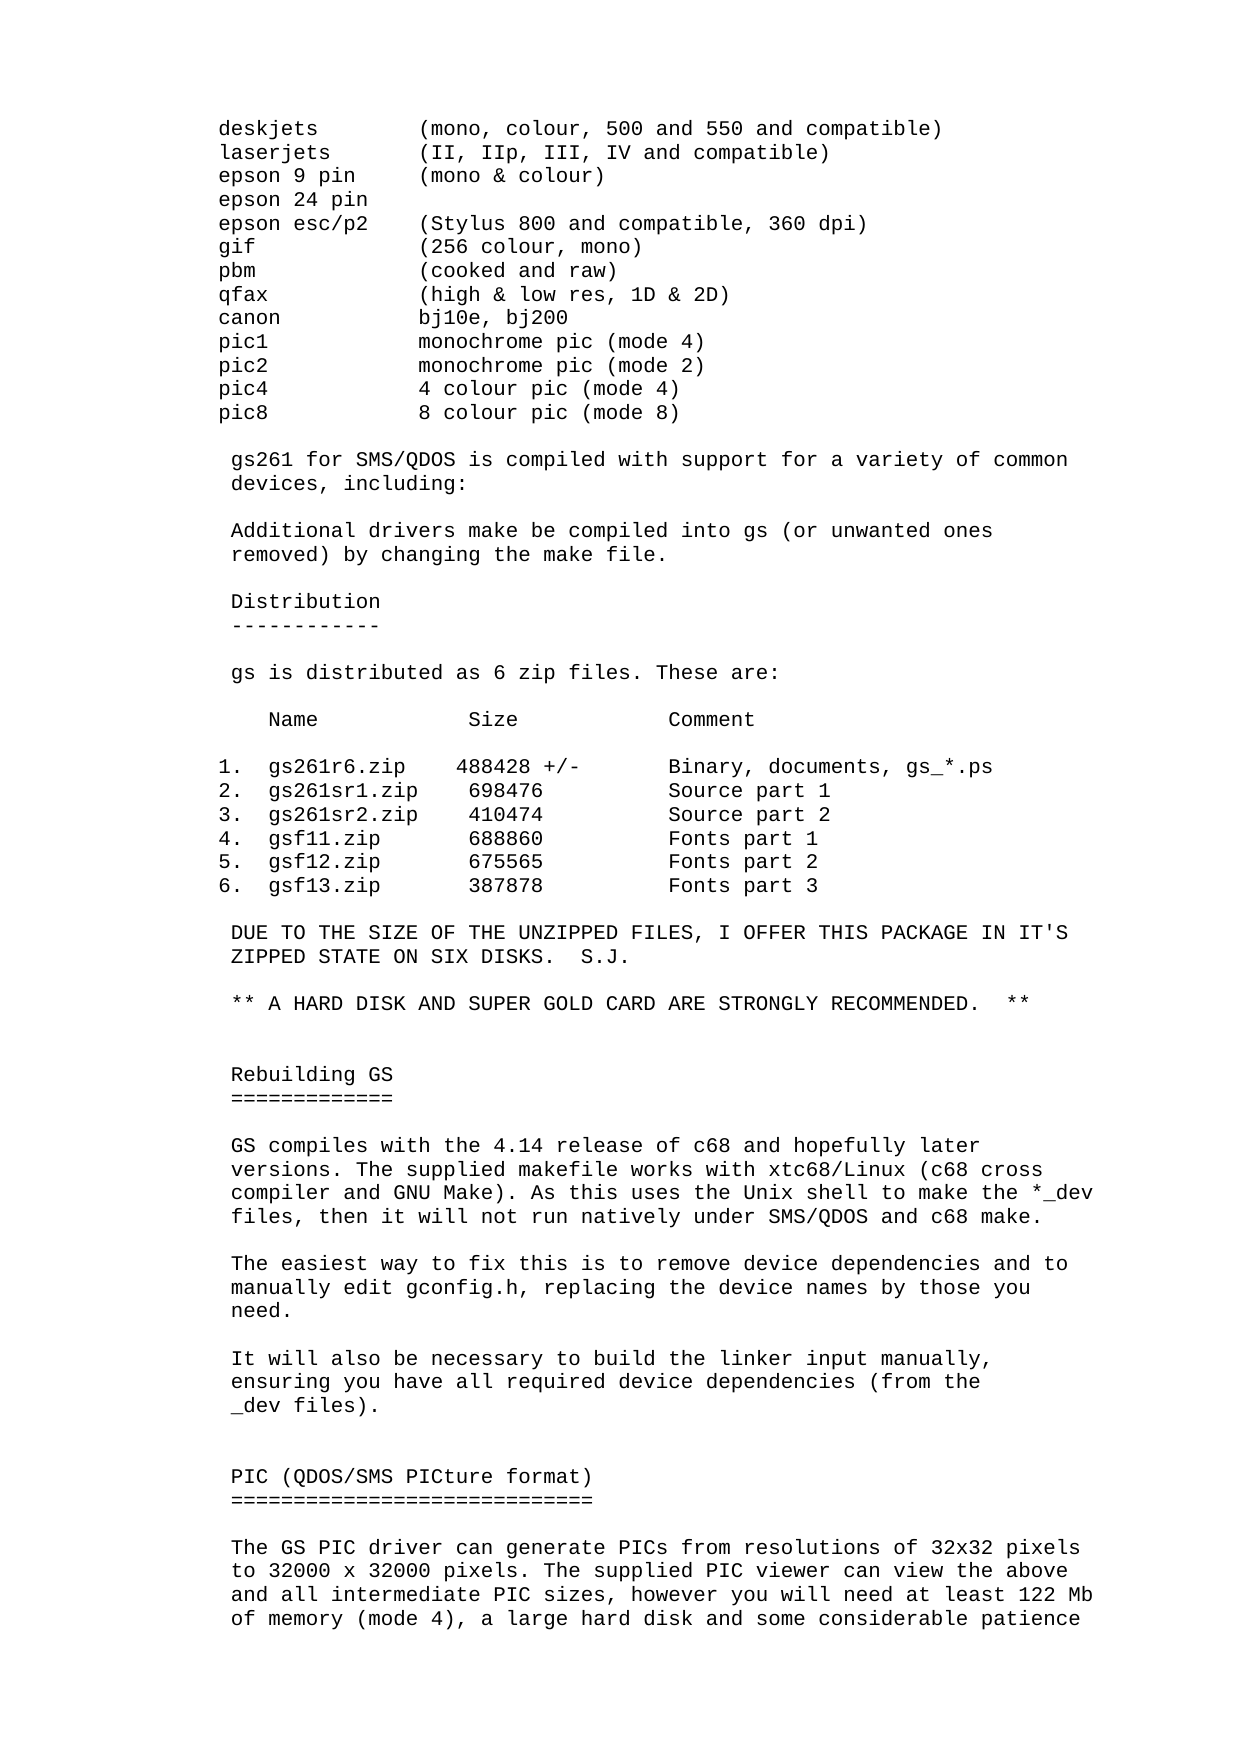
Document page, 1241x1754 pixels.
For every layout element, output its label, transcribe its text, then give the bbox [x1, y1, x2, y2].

text 6. gsf13.zip 387878 Fonts part 3 [118, 875, 1122, 898]
text ZIPPED STATE ON SIX DISKS. S.J. [118, 946, 1122, 969]
text 3. gs261sr2.zip 410474 Source part 2 [118, 804, 1122, 827]
text PIC (QDOS/SMS PICture format) [118, 1466, 1122, 1489]
text manually edit gconfig.h, replacing the device names by those you [118, 1277, 1122, 1300]
text ============= [118, 1088, 1122, 1111]
text GS compiles with the 4.14 release of c68 and hopefully later [118, 1135, 1122, 1158]
text and all intermediate PIC sizes, however you will need at least 122 Mb [118, 1584, 1122, 1608]
text deskjets (mono, colour, 500 and 550 and compatible) [118, 118, 1122, 142]
text epson 24 pin [118, 189, 1122, 213]
text devices, including: [118, 473, 1122, 496]
text 1. gs261r6.zip 488428 +/- Binary, documents, gs_*.ps [118, 757, 1122, 780]
text ensuring you have all required device dependencies (from the [118, 1371, 1122, 1395]
text canon bj10e, bj200 [118, 307, 1122, 331]
text compiler and GNU Make). As this uses the Unix shell to make the *_dev [118, 1182, 1122, 1206]
text pic4 4 colour pic (mode 4) [118, 378, 1122, 402]
text 5. gsf12.zip 675565 Fonts part 2 [118, 851, 1122, 875]
text removed) by changing the make file. [118, 544, 1122, 567]
text Distribution [118, 591, 1122, 615]
text qfax (high & low res, 1D & 2D) [118, 284, 1122, 307]
text pbm (cooked and raw) [118, 260, 1122, 284]
text Name Size Comment [118, 709, 1122, 733]
text It will also be necessary to build the linker input manually, [118, 1348, 1122, 1371]
text ** A HARD DISK AND SUPER GOLD CARD ARE STRONGLY RECOMMENDED. ** [118, 993, 1122, 1017]
text gif (256 colour, mono) [118, 236, 1122, 260]
text gs is distributed as 6 zip files. These are: [118, 662, 1122, 686]
text Rebuilding GS [118, 1064, 1122, 1088]
text versions. The supplied makefile works with xtc68/Linux (c68 cross [118, 1158, 1122, 1182]
text need. [118, 1300, 1122, 1324]
text epson esc/p2 (Stylus 800 and compatible, 360 dpi) [118, 213, 1122, 236]
text The easiest way to fix this is to remove device dependencies and to [118, 1253, 1122, 1277]
text gs261 for SMS/QDOS is compiled with support for a variety of common [118, 449, 1122, 473]
text ------------ [118, 615, 1122, 638]
text to 32000 x 32000 pixels. The supplied PIC viewer can view the above [118, 1561, 1122, 1584]
text 2. gs261sr1.zip 698476 Source part 1 [118, 780, 1122, 804]
text DUE TO THE SIZE OF THE UNZIPPED FILES, I OFFER THIS PACKAGE IN IT'S [118, 922, 1122, 946]
text 4. gsf11.zip 688860 Fonts part 1 [118, 827, 1122, 851]
text pic1 monochrome pic (mode 4) [118, 331, 1122, 354]
text laserjets (II, IIp, III, IV and compatible) [118, 142, 1122, 165]
text files, then it will not run natively under SMS/QDOS and c68 make. [118, 1206, 1122, 1229]
text The GS PIC driver can generate PICs from resolutions of 32x32 pixels [118, 1537, 1122, 1561]
text epson 9 pin (mono & colour) [118, 165, 1122, 189]
text ============================= [118, 1489, 1122, 1513]
text Additional drivers make be compiled into gs (or unwanted ones [118, 520, 1122, 544]
text _dev files). [118, 1395, 1122, 1419]
text pic2 monochrome pic (mode 2) [118, 354, 1122, 378]
text pic8 8 colour pic (mode 8) [118, 402, 1122, 426]
text of memory (mode 4), a large hard disk and some considerable patience [118, 1608, 1122, 1631]
